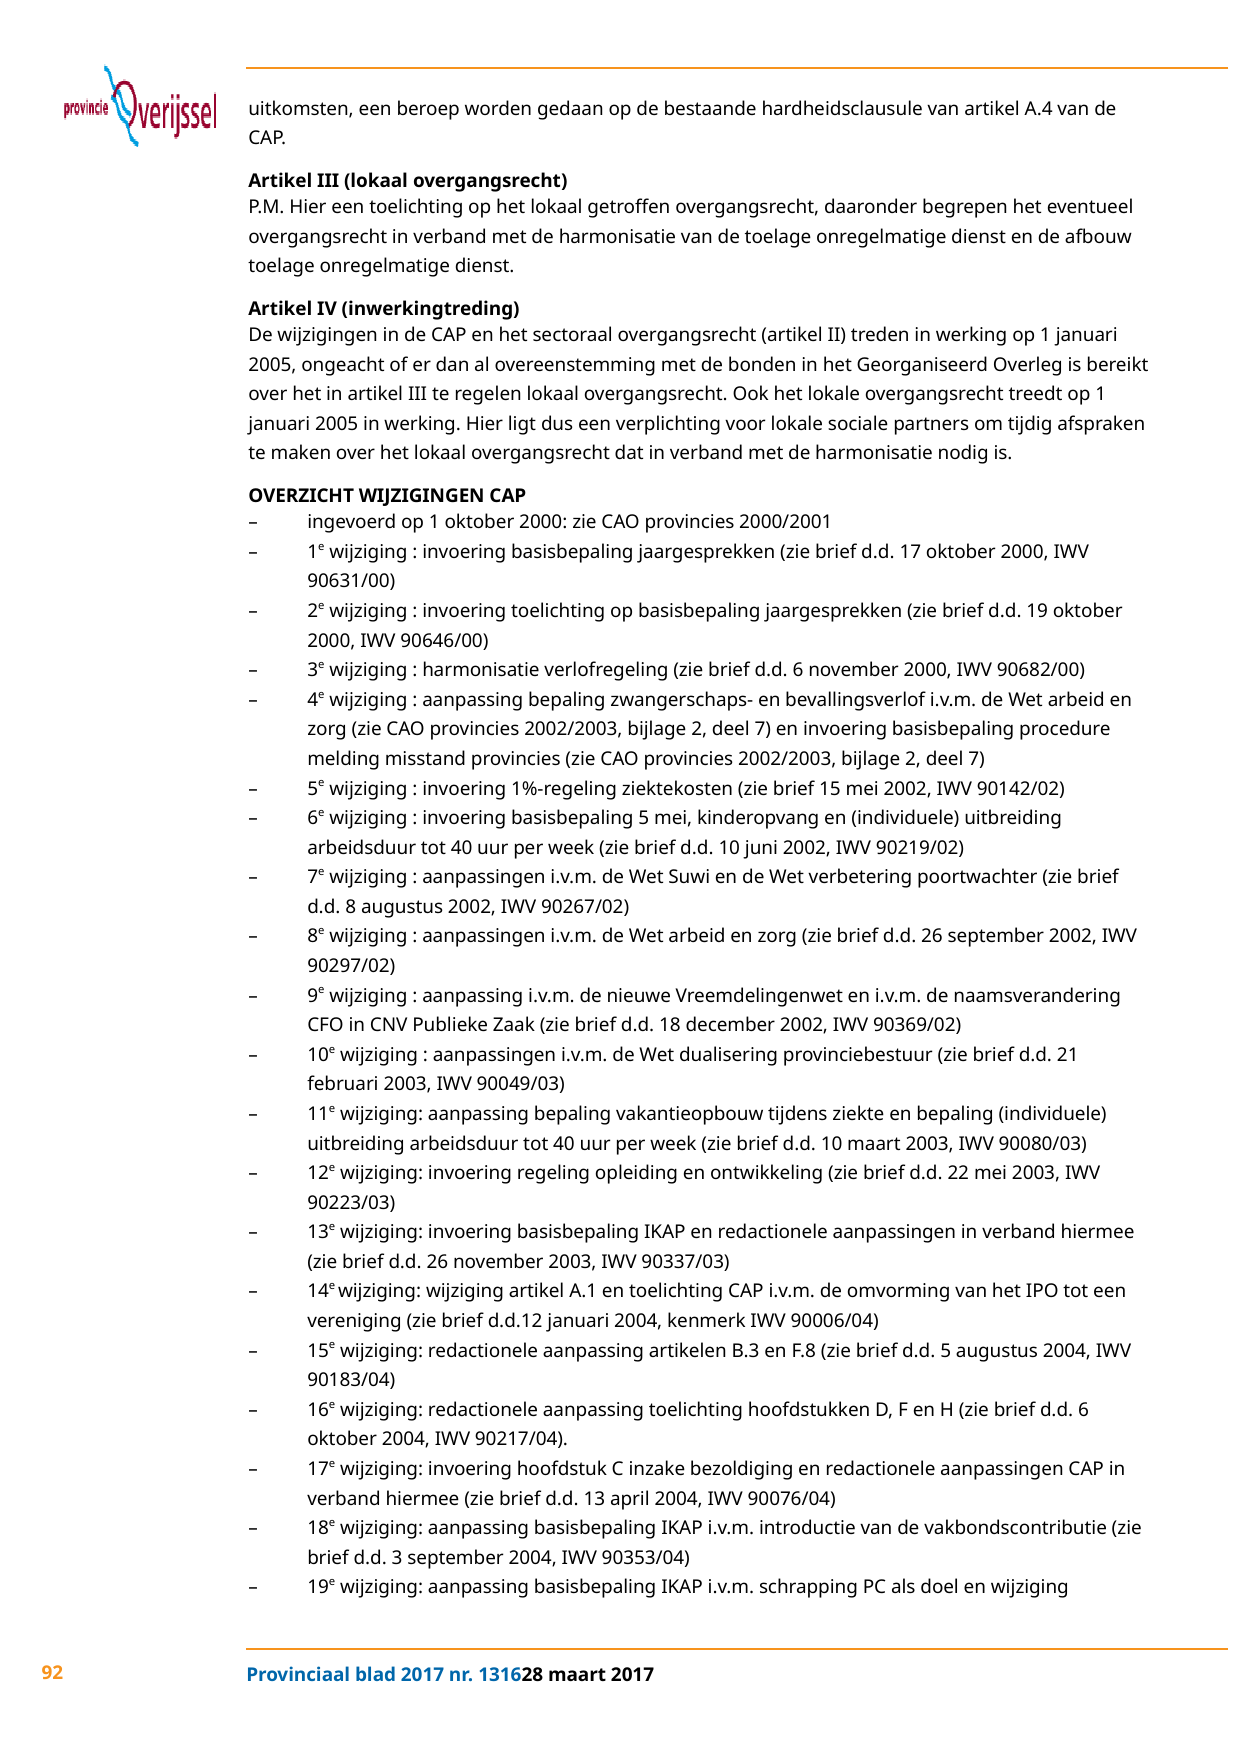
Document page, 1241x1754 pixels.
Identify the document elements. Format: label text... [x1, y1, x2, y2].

list 1e wijziging : invoering basisbepaling jaargesprekken (zie brief d.d. 17 oktober 2000, IWV 90631/00) [248, 538, 1152, 593]
list 10e wijziging : aanpassingen i.v.m. de Wet dualisering provinciebestuur (zie brief d.d. 21 februari 2003, IWV 90049/03) [248, 1041, 1152, 1096]
list 18e wijziging: aanpassing basisbepaling IKAP i.v.m. introductie van de vakbondscontributie (zie brief d.d. 3 september 2004, IWV 90353/04) [248, 1514, 1152, 1569]
list 8e wijziging : aanpassingen i.v.m. de Wet arbeid en zorg (zie brief d.d. 26 september 2002, IWV 90297/02) [248, 923, 1152, 978]
text P.M. Hier een toelichting op het lokaal getroffen overgangsrecht, daaronder begrepen het eventueel overgangsrecht in verband met de harmonisatie van de toelage onregelmatige dienst en de afbouw toelage onregelmatige dienst. [248, 193, 1152, 278]
list 3e wijziging : harmonisatie verlofregeling (zie brief d.d. 6 november 2000, IWV 90682/00) [248, 656, 1152, 682]
list 7e wijziging : aanpassingen i.v.m. de Wet Suwi en de Wet verbetering poortwachter (zie brief d.d. 8 augustus 2002, IWV 90267/02) [248, 863, 1152, 919]
list 15e wijziging: redactionele aanpassing artikelen B.3 en F.8 (zie brief d.d. 5 augustus 2004, IWV 90183/04) [248, 1337, 1152, 1392]
picture [41, 47, 231, 172]
list 5e wijziging : invoering 1%-regeling ziektekosten (zie brief 15 mei 2002, IWV 90142/02) [248, 775, 1152, 800]
list 14e wijziging: wijziging artikel A.1 en toelichting CAP i.v.m. de omvorming van het IPO tot een vereniging (zie brief d.d.12 januari 2004, kenmerk IWV 90006/04) [248, 1278, 1152, 1333]
text Artikel IV (inwerkingtreding) [248, 296, 1152, 321]
text De wijzigingen in de CAP en het sectoraal overgangsrecht (artikel II) treden in werking op 1 januari 2005, ongeacht of er dan al overeenstemming met de bonden in het Georganiseerd Overleg is bereikt over het in artikel III te regelen lokaal overgangsrecht. Ook het lokale overgangsrecht treedt op 1 januari 2005 in werking. Hier ligt dus een verplichting voor lokale sociale partners om tijdig afspraken te maken over het lokaal overgangsrecht dat in verband met de harmonisatie nodig is. [248, 321, 1152, 465]
list 12e wijziging: invoering regeling opleiding en ontwikkeling (zie brief d.d. 22 mei 2003, IWV 90223/03) [248, 1159, 1152, 1214]
list 2e wijziging : invoering toelichting op basisbepaling jaargesprekken (zie brief d.d. 19 oktober 2000, IWV 90646/00) [248, 597, 1152, 652]
list ingevoerd op 1 oktober 2000: zie CAO provincies 2000/2001 [248, 508, 1152, 534]
list 11e wijziging: aanpassing bepaling vakantieopbouw tijdens ziekte en bepaling (individuele) uitbreiding arbeidsduur tot 40 uur per week (zie brief d.d. 10 maart 2003, IWV 90080/03) [248, 1100, 1152, 1155]
text OVERZICHT WIJZIGINGEN CAP [248, 483, 1152, 508]
list 17e wijziging: invoering hoofdstuk C inzake bezoldiging en redactionele aanpassingen CAP in verband hiermee (zie brief d.d. 13 april 2004, IWV 90076/04) [248, 1455, 1152, 1510]
text uitkomsten, een beroep worden gedaan op de bestaande hardheidsclausule van artikel A.4 van de CAP. [248, 95, 1152, 150]
list 9e wijziging : aanpassing i.v.m. de nieuwe Vreemdelingenwet en i.v.m. de naamsverandering CFO in CNV Publieke Zaak (zie brief d.d. 18 december 2002, IWV 90369/02) [248, 982, 1152, 1037]
list 19e wijziging: aanpassing basisbepaling IKAP i.v.m. schrapping PC als doel en wijziging [248, 1573, 1152, 1599]
list 16e wijziging: redactionele aanpassing toelichting hoofdstukken D, F en H (zie brief d.d. 6 oktober 2004, IWV 90217/04). [248, 1396, 1152, 1451]
text Artikel III (lokaal overgangsrecht) [248, 167, 1152, 193]
list 4e wijziging : aanpassing bepaling zwangerschaps- en bevallingsverlof i.v.m. de Wet arbeid en zorg (zie CAO provincies 2002/2003, bijlage 2, deel 7) en invoering basisbepaling procedure melding misstand provincies (zie CAO provincies 2002/2003, bijlage 2, deel 7) [248, 686, 1152, 771]
list 13e wijziging: invoering basisbepaling IKAP en redactionele aanpassingen in verband hiermee (zie brief d.d. 26 november 2003, IWV 90337/03) [248, 1218, 1152, 1274]
list 6e wijziging : invoering basisbepaling 5 mei, kinderopvang en (individuele) uitbreiding arbeidsduur tot 40 uur per week (zie brief d.d. 10 juni 2002, IWV 90219/02) [248, 804, 1152, 859]
